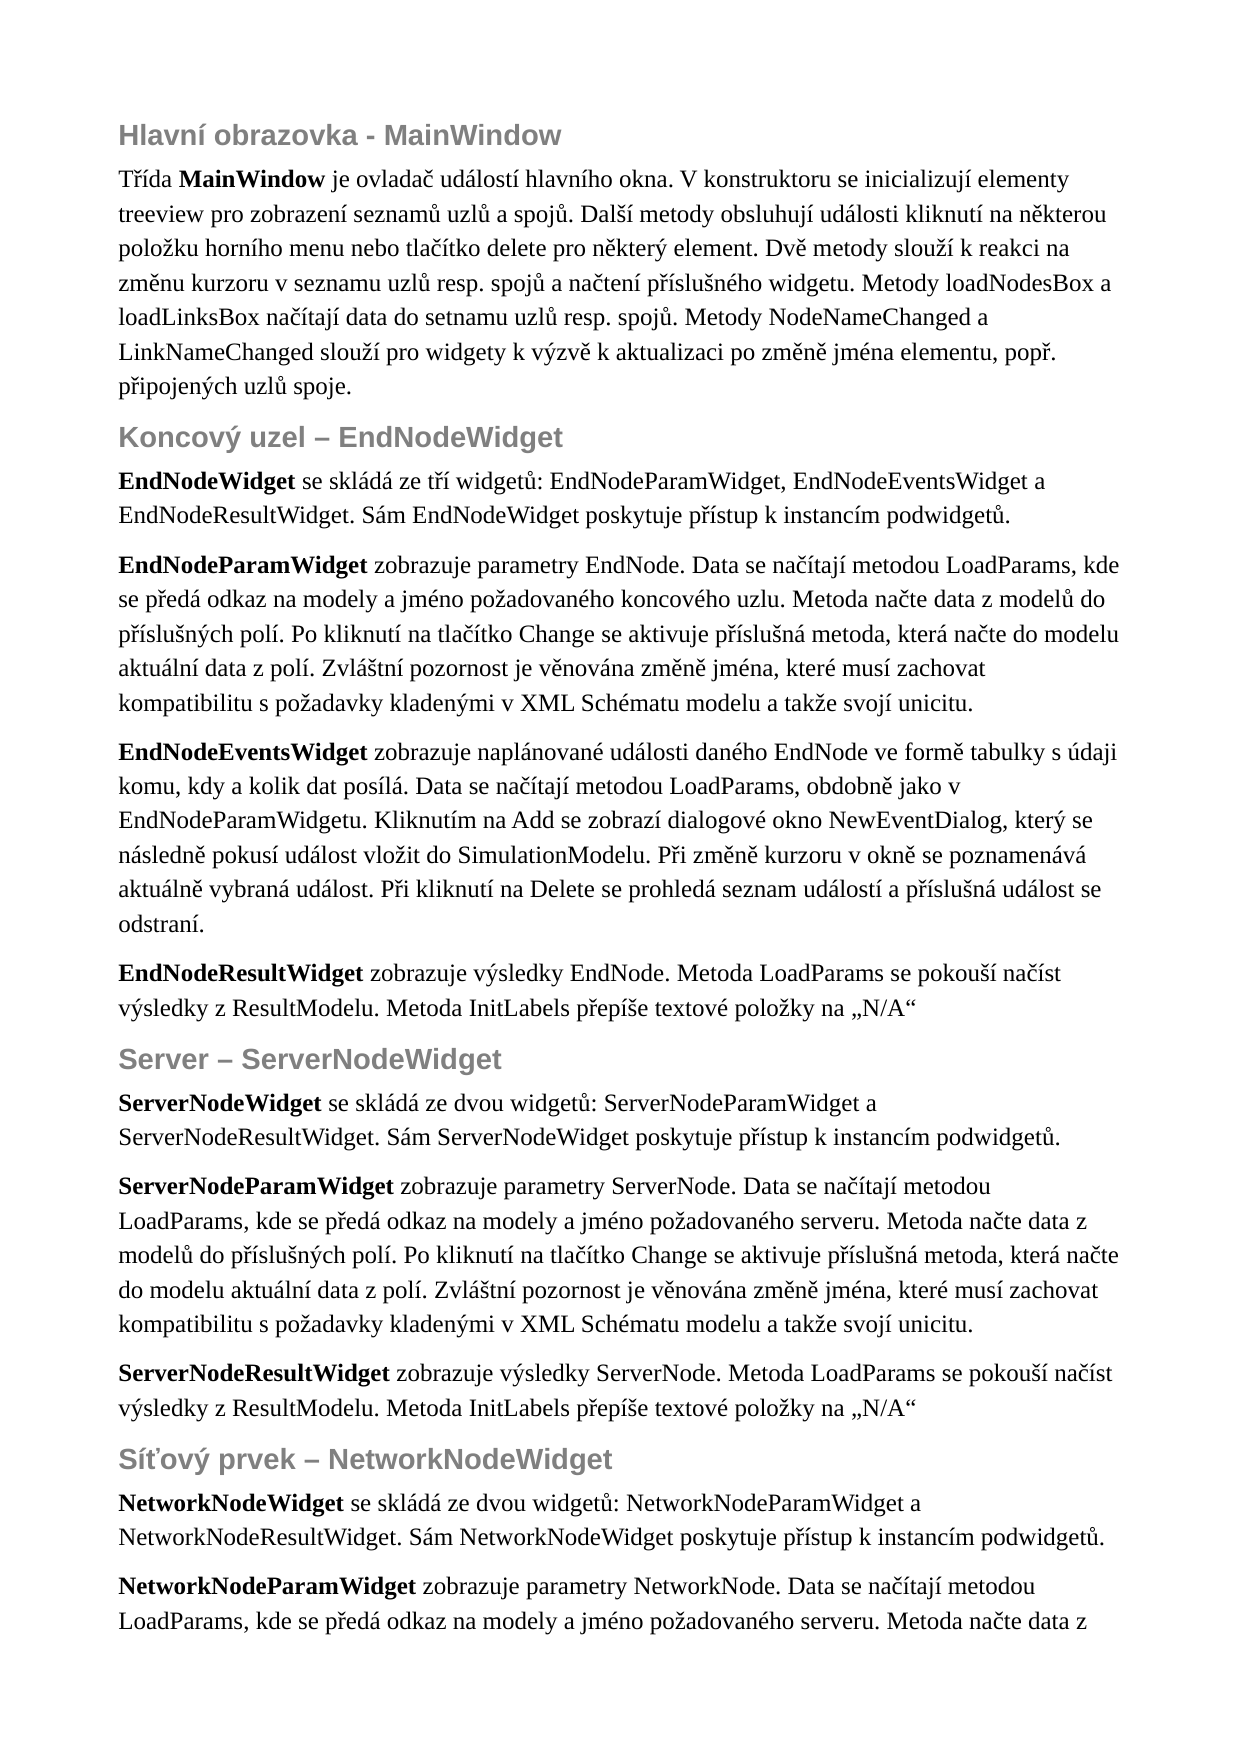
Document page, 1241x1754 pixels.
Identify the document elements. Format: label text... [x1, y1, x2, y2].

text Třída MainWindow je ovladač událostí hlavního okna. V konstruktoru se inicializují elementy treeview pro zobrazení seznamů uzlů a spojů. Další metody obsluhují události kliknutí na některou položku horního menu nebo tlačítko delete pro některý element. Dvě metody slouží k reakci na změnu kurzoru v seznamu uzlů resp. spojů a načtení příslušného widgetu. Metody loadNodesBox a loadLinksBox načítají data do setnamu uzlů resp. spojů. Metody NodeNameChanged a LinkNameChanged slouží pro widgety k výzvě k aktualizaci po změně jména elementu, popř. připojených uzlů spoje. [118, 164, 1122, 400]
text EndNodeParamWidget zobrazuje parametry EndNode. Data se načítají metodou LoadParams, kde se předá odkaz na modely a jméno požadovaného koncového uzlu. Metoda načte data z modelů do příslušných polí. Po kliknutí na tlačítko Change se aktivuje příslušná metoda, která načte do modelu aktuální data z polí. Zvláštní pozornost je věnována změně jména, které musí zachovat kompatibilitu s požadavky kladenými v XML Schématu modelu a takže svojí unicitu. [118, 550, 1122, 716]
subtitle Hlavní obrazovka - MainWindow [118, 118, 1122, 152]
text ServerNodeParamWidget zobrazuje parametry ServerNode. Data se načítají metodou LoadParams, kde se předá odkaz na modely a jméno požadovaného serveru. Metoda načte data z modelů do příslušných polí. Po kliknutí na tlačítko Change se aktivuje příslušná metoda, která načte do modelu aktuální data z polí. Zvláštní pozornost je věnována změně jména, které musí zachovat kompatibilitu s požadavky kladenými v XML Schématu modelu a takže svojí unicitu. [118, 1171, 1122, 1338]
text ServerNodeWidget se skládá ze dvou widgetů: ServerNodeParamWidget a ServerNodeResultWidget. Sám ServerNodeWidget poskytuje přístup k instancím podwidgetů. [118, 1088, 1122, 1151]
subtitle Síťový prvek – NetworkNodeWidget [118, 1442, 1122, 1475]
text EndNodeWidget se skládá ze tří widgetů: EndNodeParamWidget, EndNodeEventsWidget a EndNodeResultWidget. Sám EndNodeWidget poskytuje přístup k instancím podwidgetů. [118, 466, 1122, 529]
text NetworkNodeWidget se skládá ze dvou widgetů: NetworkNodeParamWidget a NetworkNodeResultWidget. Sám NetworkNodeWidget poskytuje přístup k instancím podwidgetů. [118, 1488, 1122, 1551]
text EndNodeEventsWidget zobrazuje naplánované události daného EndNode ve formě tabulky s údaji komu, kdy a kolik dat posílá. Data se načítají metodou LoadParams, obdobně jako v EndNodeParamWidgetu. Kliknutím na Add se zobrazí dialogové okno NewEventDialog, který se následně pokusí událost vložit do SimulationModelu. Při změně kurzoru v okně se poznamenává aktuálně vybraná událost. Při kliknutí na Delete se prohledá seznam událostí a příslušná událost se odstraní. [118, 737, 1122, 938]
text EndNodeResultWidget zobrazuje výsledky EndNode. Metoda LoadParams se pokouší načíst výsledky z ResultModelu. Metoda InitLabels přepíše textové položky na „N/A“ [118, 958, 1122, 1021]
subtitle Server – ServerNodeWidget [118, 1042, 1122, 1075]
text NetworkNodeParamWidget zobrazuje parametry NetworkNode. Data se načítají metodou LoadParams, kde se předá odkaz na modely a jméno požadovaného serveru. Metoda načte data z [118, 1571, 1122, 1634]
subtitle Koncový uzel – EndNodeWidget [118, 420, 1122, 454]
text ServerNodeResultWidget zobrazuje výsledky ServerNode. Metoda LoadParams se pokouší načíst výsledky z ResultModelu. Metoda InitLabels přepíše textové položky na „N/A“ [118, 1358, 1122, 1421]
